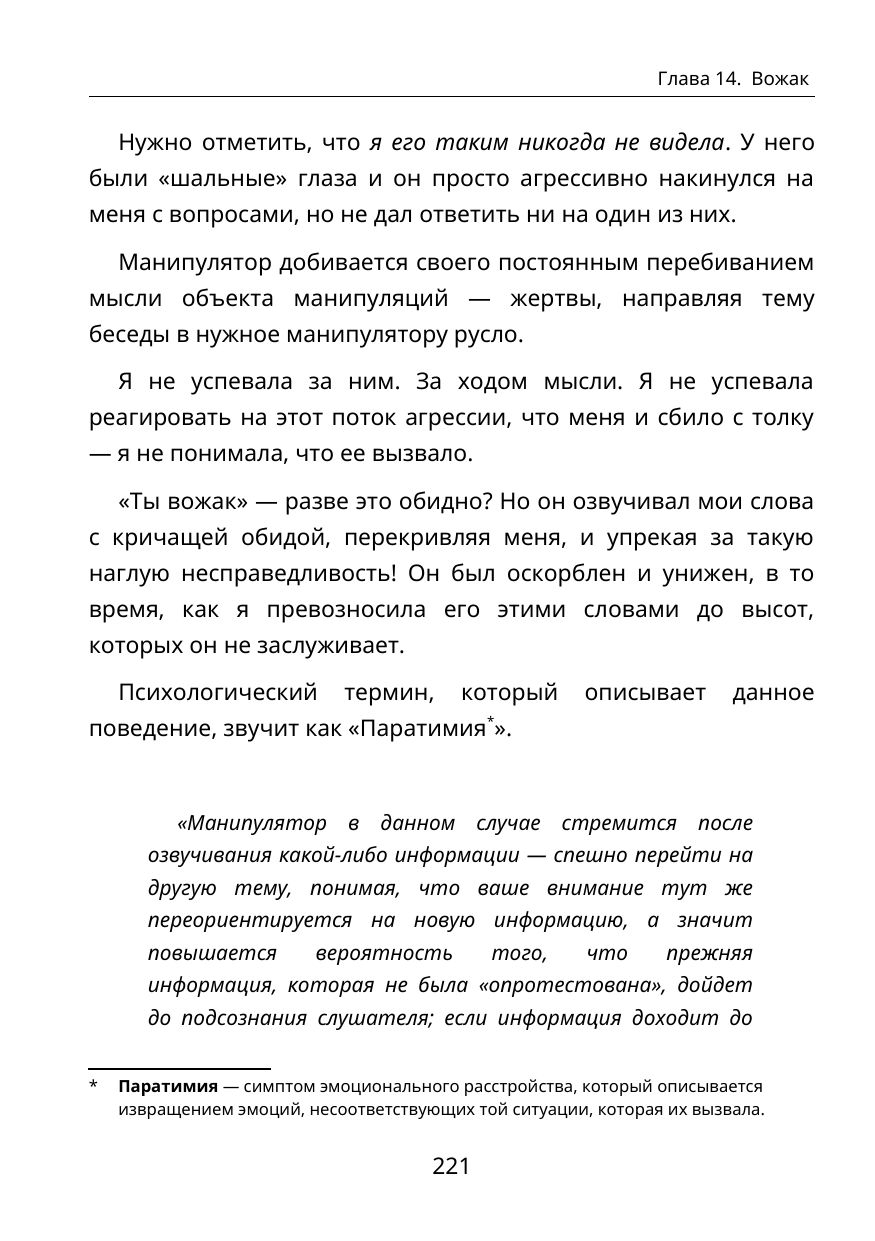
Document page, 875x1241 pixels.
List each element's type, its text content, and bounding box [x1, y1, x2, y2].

text Паратимия — симптом эмоционального расстройства, который описывается извращением эмоций, несоответствующих той ситуации, которая их вызвала. [88, 1075, 815, 1120]
text «Ты вожак» — разве это обидно? Но он озвучивал мои слова с кричащей обидой, перекривляя меня, и упрекая за такую наглую несправедливость! Он был оскорблен и унижен, в то время, как я превозносила его этими словами до высот, которых он не заслуживает. [88, 485, 815, 660]
text Я не успевала за ним. За ходом мысли. Я не успевала реагировать на этот поток агрессии, что меня и сбило с толку — я не понимала, что ее вызвало. [88, 365, 815, 468]
text Нужно отметить, что я его таким никогда не видела. У него были «шальные» глаза и он просто агрессивно накинулся на меня с вопросами, но не дал ответить ни на один из них. [88, 126, 815, 229]
text Психологический термин, который описывает данное поведение, звучит как «Паратимия». [88, 676, 815, 743]
text Манипулятор добивается своего постоянным перебиванием мысли объекта манипуляций — жертвы, направляя тему беседы в нужное манипулятору русло. [88, 246, 815, 349]
text «Манипулятор в данном случае стремится после озвучивания какой-либо информации — спешно перейти на другую тему, понимая, что ваше внимание тут же переориентируется на новую информацию, а значит повышается вероятность того, что прежняя информация, которая не была «опротестована», дойдет до подсознания слушателя; если информация доходит до [148, 808, 756, 1032]
